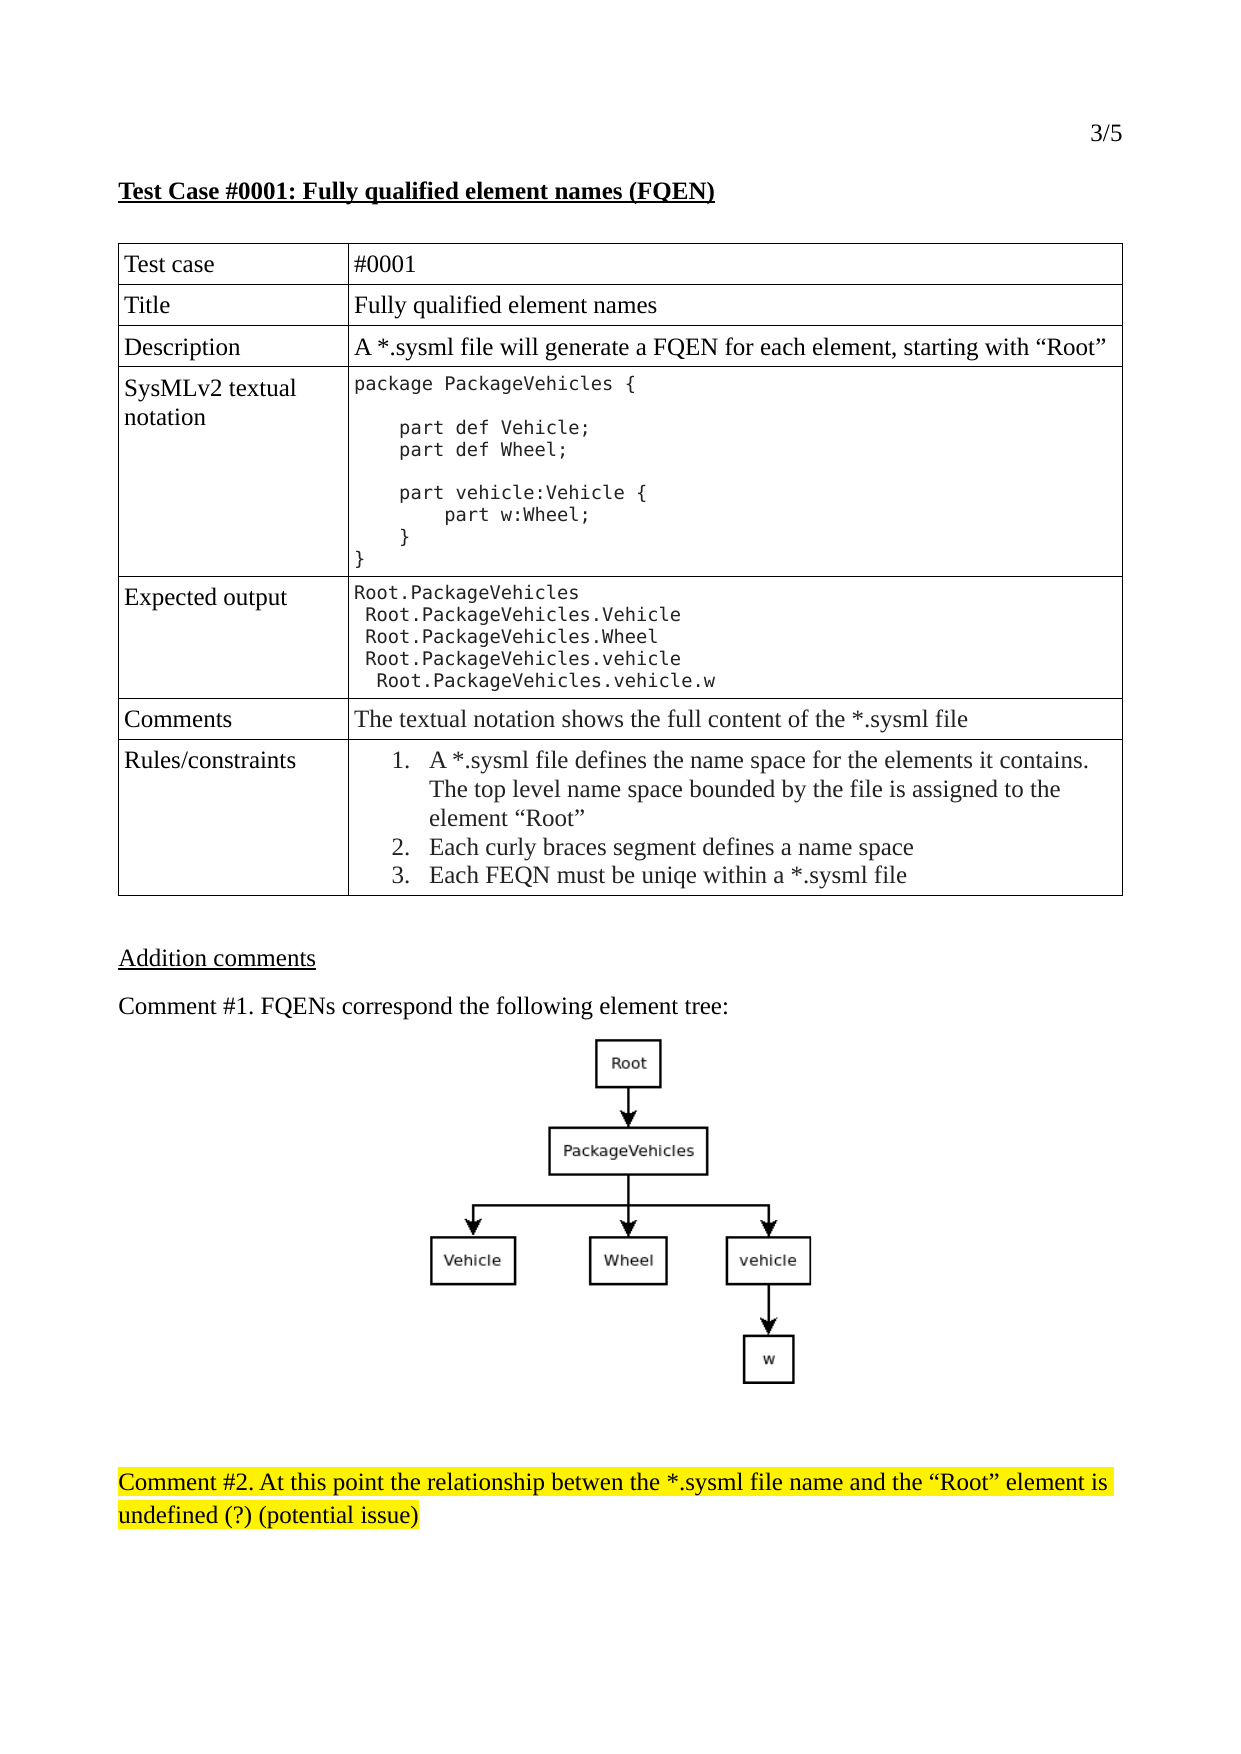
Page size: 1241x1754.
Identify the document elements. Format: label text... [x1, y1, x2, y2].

table_cell Title [119, 285, 348, 325]
table_cell Comments [119, 699, 348, 739]
table_header Test case [119, 244, 348, 284]
text Comment #1. FQENs correspond the following element tree: [118, 991, 1122, 1020]
table_cell Rules/constraints [119, 740, 348, 895]
table_cell The textual notation shows the full content of the *.sysml file [349, 699, 1122, 739]
text Test Case #0001: Fully qualified element names (FQEN) [118, 176, 1122, 205]
table_cell A *.sysml file will generate a FQEN for each element, starting with “Root” [349, 326, 1122, 366]
table_cell Description [119, 326, 348, 366]
table_header #0001 [349, 244, 1122, 284]
table_cell package PackageVehicles { part def Vehicle; part def Wheel; part vehicle:Vehicle { part w:Wheel; } } [349, 367, 1122, 576]
picture [429, 1038, 812, 1384]
text Comment #2. At this point the relationship betwen the *.sysml file name and the “Root” element is undefined (?) (potential issue) [118, 1467, 1122, 1529]
table_cell Expected output [119, 577, 348, 697]
table_cell Root.PackageVehicles Root.PackageVehicles.Vehicle Root.PackageVehicles.Wheel Root.PackageVehicles.vehicle Root.PackageVehicles.vehicle.w [349, 577, 1122, 697]
table_cell SysMLv2 textual notation [119, 367, 348, 576]
text Addition comments [118, 943, 1122, 972]
table_cell A *.sysml file defines the name space for the elements it contains. The top level name space bounded by the file is assigned to the element “Root” Each curly braces segment defines a name space Each FEQN must be uniqe within a *.sysml file [349, 740, 1122, 895]
table_cell Fully qualified element names [349, 285, 1122, 325]
